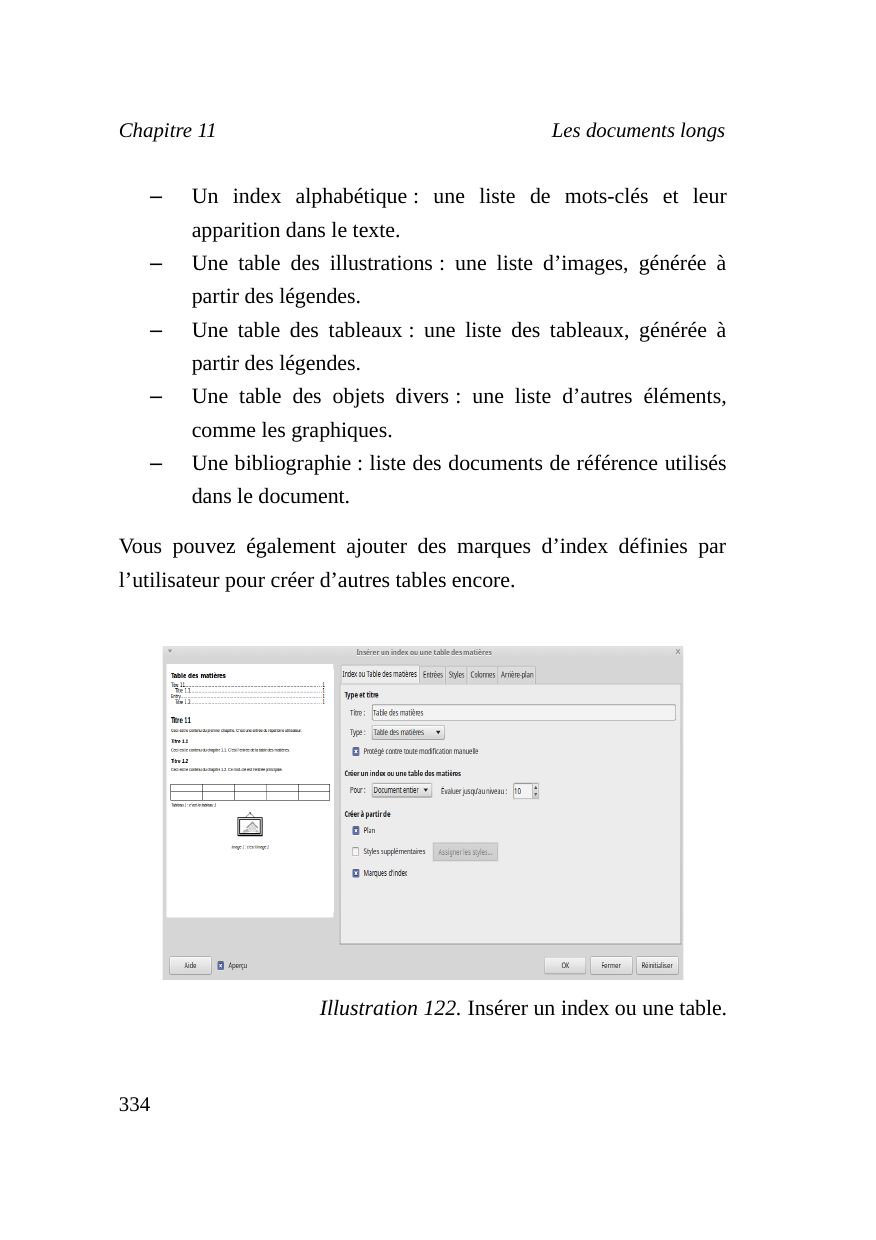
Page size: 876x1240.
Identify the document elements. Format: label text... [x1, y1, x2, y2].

text Vous pouvez également ajouter des marques d’index définies par l’utilisateur pour créer d’autres tables encore. [119, 527, 727, 594]
subtitle Insérer un index ou une table. [119, 994, 727, 1020]
list Une table des tableaux : une liste des tableaux, générée à partir des légendes. [150, 311, 727, 377]
list Une table des objets divers : une liste d’autres éléments, comme les graphiques. [150, 377, 727, 444]
list Un index alphabétique : une liste de mots-clés et leur apparition dans le texte. [150, 177, 727, 244]
list Une bibliographie : liste des documents de référence utilisés dans le document. [150, 444, 727, 511]
list Une table des illustrations : une liste d’images, générée à partir des légendes. [150, 244, 727, 311]
picture [162, 646, 684, 980]
